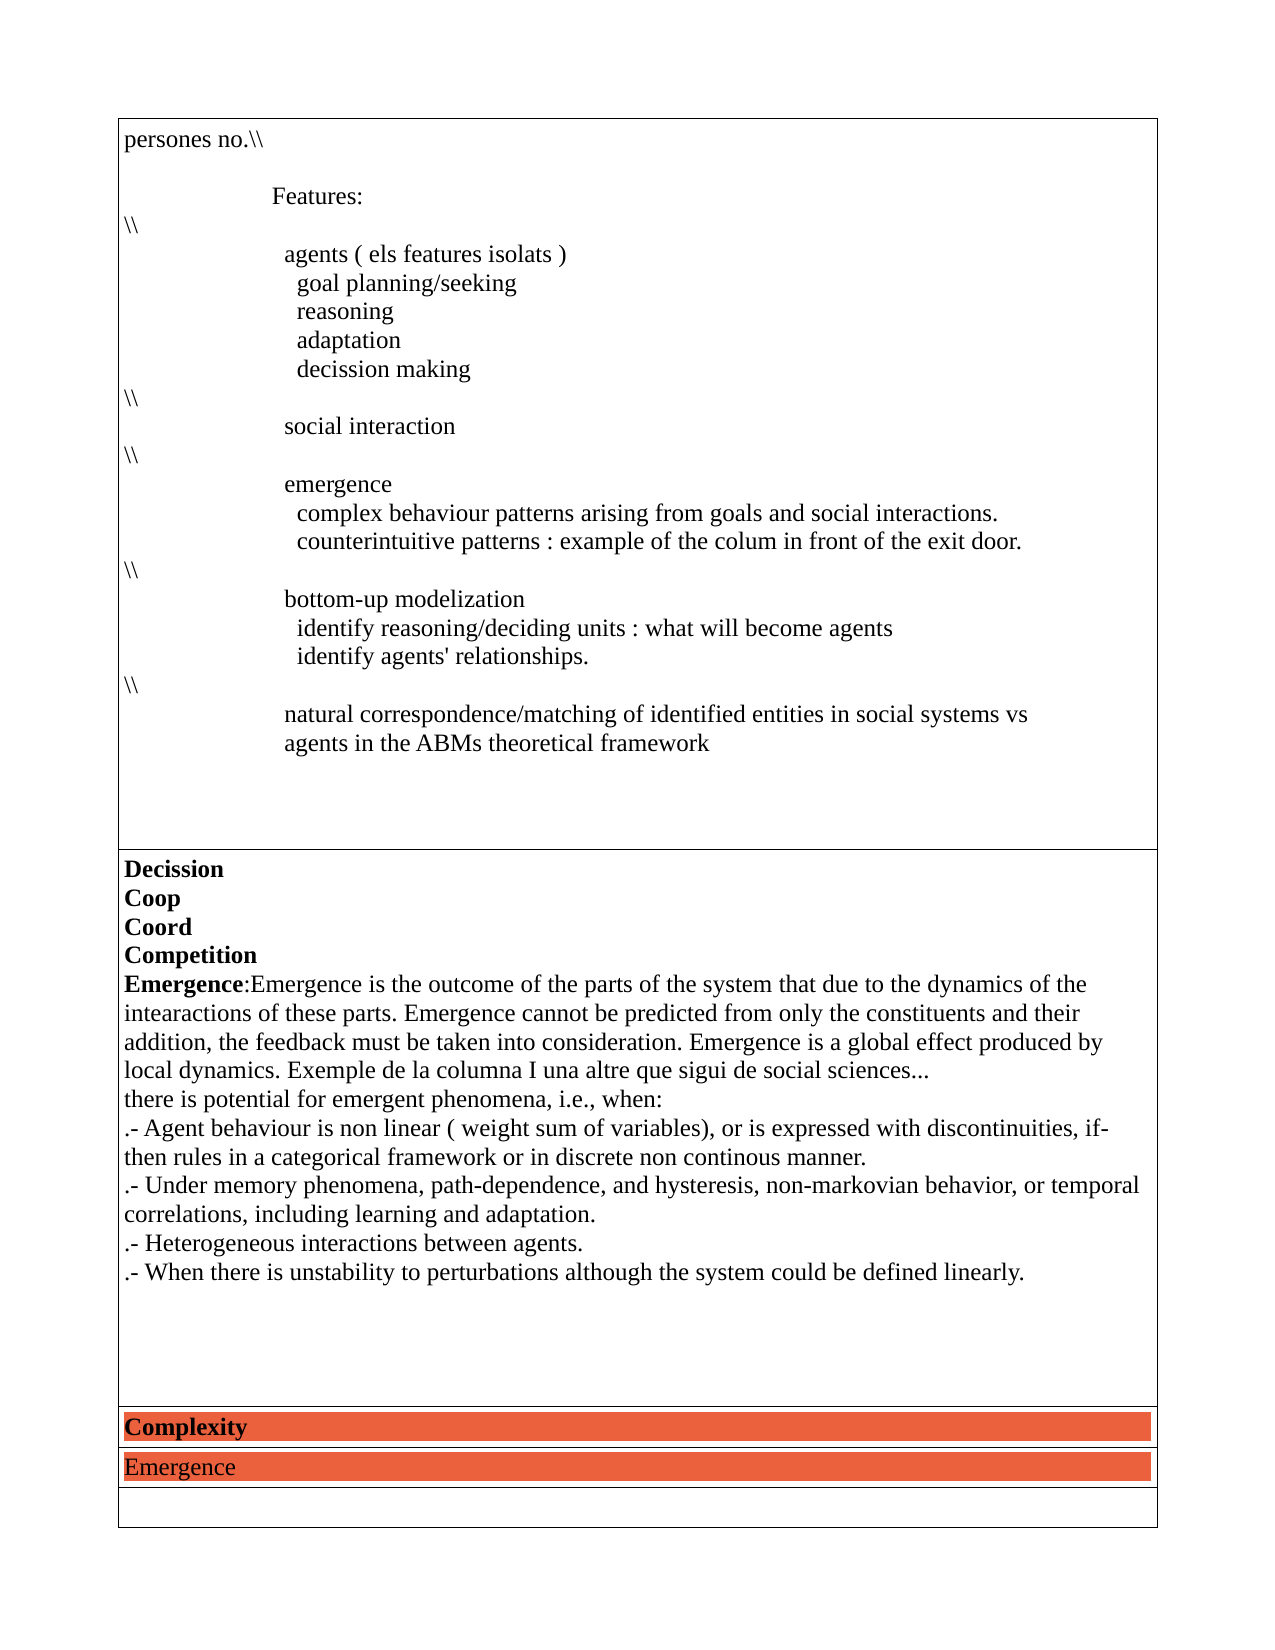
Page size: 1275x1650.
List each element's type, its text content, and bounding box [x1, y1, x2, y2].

table_cell Decission Coop Coord Competition Emergence:Emergence is the outcome of the parts of the system that due to the dynamics of the intearactions of these parts. Emergence cannot be predicted from only the constituents and their addition, the feedback must be taken into consideration. Emergence is a global effect produced by local dynamics. Exemple de la columna I una altre que sigui de social sciences... there is potential for emergent phenomena, i.e., when: .- Agent behaviour is non linear ( weight sum of variables), or is expressed with discontinuities, if-then rules in a categorical framework or in discrete non continous manner. .- Under memory phenomena, path-dependence, and hysteresis, non-markovian behavior, or temporal correlations, including learning and adaptation. .- Heterogeneous interactions between agents. .- When there is unstability to perturbations although the system could be defined linearly. [119, 850, 1157, 1406]
table_cell Emergence [119, 1448, 1157, 1487]
table_cell Complexity [119, 1407, 1157, 1447]
table_cell [119, 1488, 1157, 1527]
table_cell persones no.\\ Features: \\ agents ( els features isolats ) goal planning/seeking reasoning adaptation decission making \\ social interaction \\ emergence complex behaviour patterns arising from goals and social interactions. counterintuitive patterns : example of the colum in front of the exit door. \\ bottom-up modelization identify reasoning/deciding units : what will become agents identify agents' relationships. \\ natural correspondence/matching of identified entities in social systems vs agents in the ABMs theoretical framework [119, 119, 1157, 848]
